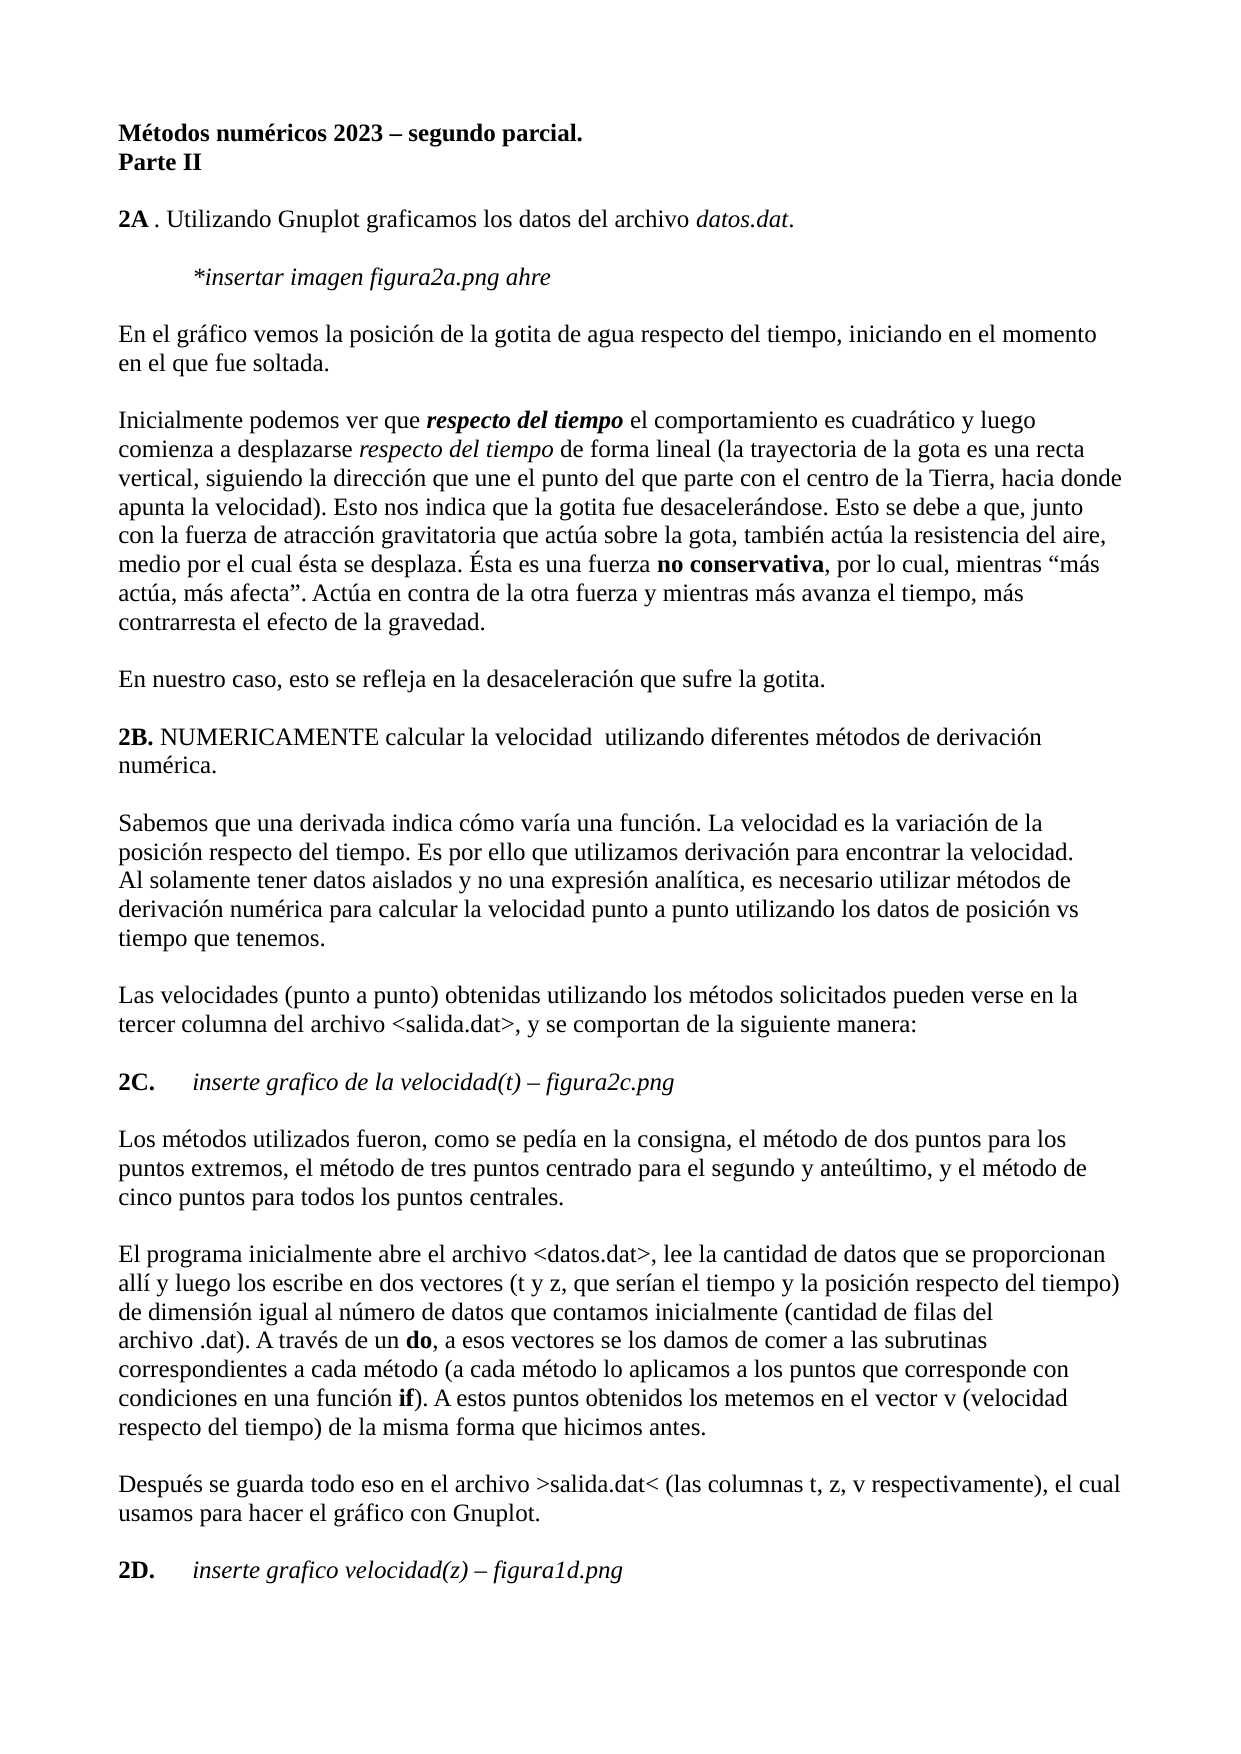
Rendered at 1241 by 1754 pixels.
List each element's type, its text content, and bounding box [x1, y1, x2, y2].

text En el gráfico vemos la posición de la gotita de agua respecto del tiempo, iniciando en el momento en el que fue soltada. [118, 319, 1122, 377]
text 2B. NUMERICAMENTE calcular la velocidad utilizando diferentes métodos de derivación numérica. [118, 722, 1122, 779]
text 2A . Utilizando Gnuplot graficamos los datos del archivo datos.dat. [118, 204, 1122, 233]
text El programa inicialmente abre el archivo <datos.dat>, lee la cantidad de datos que se proporcionan allí y luego los escribe en dos vectores (t y z, que serían el tiempo y la posición respecto del tiempo) de dimensión igual al número de datos que contamos inicialmente (cantidad de filas del archivo .dat). A través de un do, a esos vectores se los damos de comer a las subrutinas correspondientes a cada método (a cada método lo aplicamos a los puntos que corresponde con condiciones en una función if). A estos puntos obtenidos los metemos en el vector v (velocidad respecto del tiempo) de la misma forma que hicimos antes. [118, 1239, 1122, 1441]
text Sabemos que una derivada indica cómo varía una función. La velocidad es la variación de la posición respecto del tiempo. Es por ello que utilizamos derivación para encontrar la velocidad. [118, 808, 1122, 866]
text Al solamente tener datos aislados y no una expresión analítica, es necesario utilizar métodos de derivación numérica para calcular la velocidad punto a punto utilizando los datos de posición vs tiempo que tenemos. [118, 866, 1122, 952]
text Parte II [118, 147, 1122, 176]
text En nuestro caso, esto se refleja en la desaceleración que sufre la gotita. [118, 664, 1122, 693]
text Las velocidades (punto a punto) obtenidas utilizando los métodos solicitados pueden verse en la tercer columna del archivo <salida.dat>, y se comportan de la siguiente manera: [118, 981, 1122, 1038]
text Los métodos utilizados fueron, como se pedía en la consigna, el método de dos puntos para los puntos extremos, el método de tres puntos centrado para el segundo y anteúltimo, y el método de cinco puntos para todos los puntos centrales. [118, 1124, 1122, 1211]
text 2C. inserte grafico de la velocidad(t) – figura2c.png [118, 1067, 1122, 1096]
text Después se guarda todo eso en el archivo >salida.dat< (las columnas t, z, v respectivamente), el cual usamos para hacer el gráfico con Gnuplot. [118, 1469, 1122, 1527]
text Métodos numéricos 2023 – segundo parcial. [118, 118, 1122, 147]
text Inicialmente podemos ver que respecto del tiempo el comportamiento es cuadrático y luego comienza a desplazarse respecto del tiempo de forma lineal (la trayectoria de la gota es una recta vertical, siguiendo la dirección que une el punto del que parte con el centro de la Tierra, hacia donde apunta la velocidad). Esto nos indica que la gotita fue desacelerándose. Esto se debe a que, junto con la fuerza de atracción gravitatoria que actúa sobre la gota, también actúa la resistencia del aire, medio por el cual ésta se desplaza. Ésta es una fuerza no conservativa, por lo cual, mientras “más actúa, más afecta”. Actúa en contra de la otra fuerza y mientras más avanza el tiempo, más contrarresta el efecto de la gravedad. [118, 406, 1122, 636]
text *insertar imagen figura2a.png ahre [118, 262, 1122, 291]
text 2D. inserte grafico velocidad(z) – figura1d.png [118, 1556, 1122, 1584]
